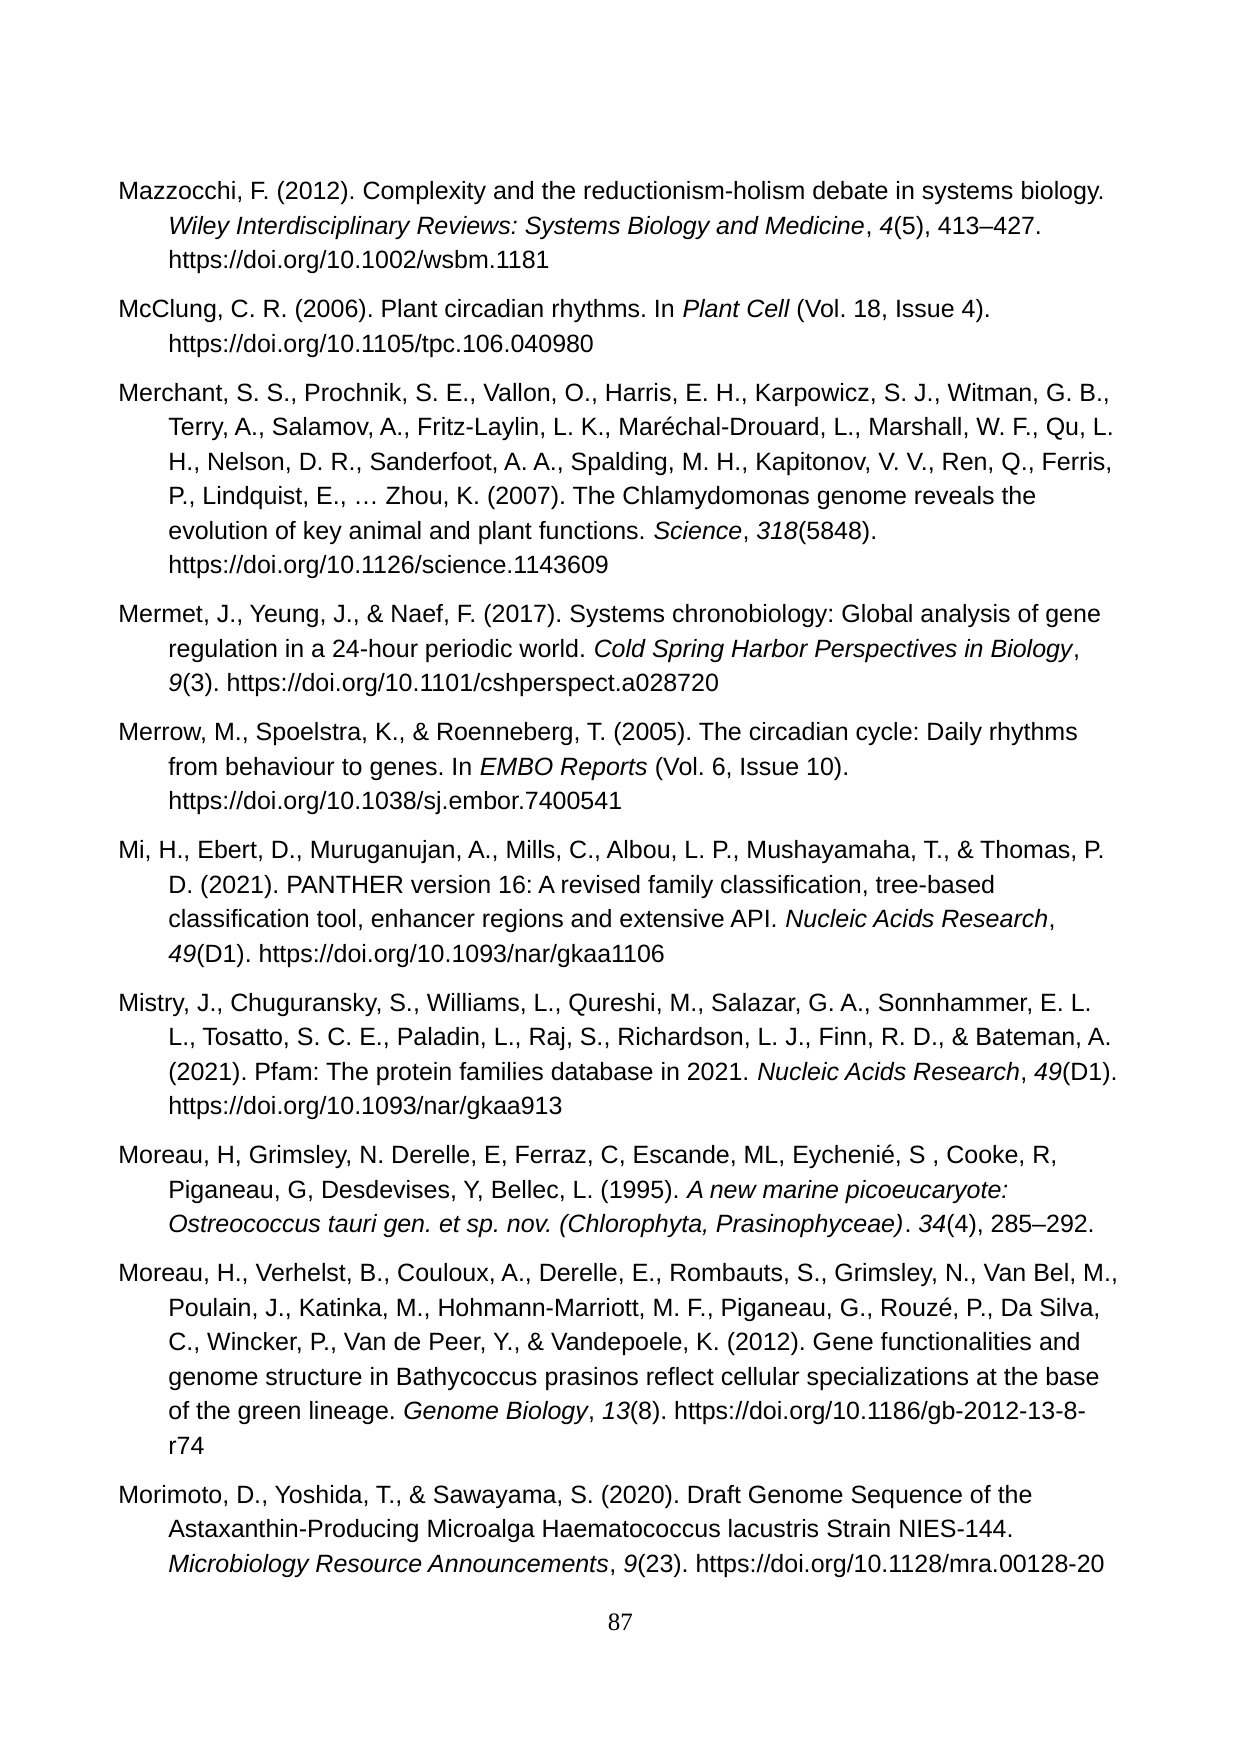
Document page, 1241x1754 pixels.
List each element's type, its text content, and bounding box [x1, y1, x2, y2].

text Mermet, J., Yeung, J., & Naef, F. (2017). Systems chronobiology: Global analysis of gene regulation in a 24-hour periodic world. Cold Spring Harbor Perspectives in Biology, 9(3). https://doi.org/10.1101/cshperspect.a028720 [118, 599, 1122, 697]
text Moreau, H, Grimsley, N. Derelle, E, Ferraz, C, Escande, ML, Eychenié, S , Cooke, R, Piganeau, G, Desdevises, Y, Bellec, L. (1995). A new marine picoeucaryote: Ostreococcus tauri gen. et sp. nov. (Chlorophyta, Prasinophyceae). 34(4), 285–292. [118, 1140, 1122, 1238]
text Mazzocchi, F. (2012). Complexity and the reductionism-holism debate in systems biology. Wiley Interdisciplinary Reviews: Systems Biology and Medicine, 4(5), 413–427. https://doi.org/10.1002/wsbm.1181 [118, 176, 1122, 274]
text Merchant, S. S., Prochnik, S. E., Vallon, O., Harris, E. H., Karpowicz, S. J., Witman, G. B., Terry, A., Salamov, A., Fritz-Laylin, L. K., Maréchal-Drouard, L., Marshall, W. F., Qu, L. H., Nelson, D. R., Sanderfoot, A. A., Spalding, M. H., Kapitonov, V. V., Ren, Q., Ferris, P., Lindquist, E., … Zhou, K. (2007). The Chlamydomonas genome reveals the evolution of key animal and plant functions. Science, 318(5848). https://doi.org/10.1126/science.1143609 [118, 378, 1122, 579]
text Merrow, M., Spoelstra, K., & Roenneberg, T. (2005). The circadian cycle: Daily rhythms from behaviour to genes. In EMBO Reports (Vol. 6, Issue 10). https://doi.org/10.1038/sj.embor.7400541 [118, 717, 1122, 815]
text Mi, H., Ebert, D., Muruganujan, A., Mills, C., Albou, L. P., Mushayamaha, T., & Thomas, P. D. (2021). PANTHER version 16: A revised family classification, tree-based classification tool, enhancer regions and extensive API. Nucleic Acids Research, 49(D1). https://doi.org/10.1093/nar/gkaa1106 [118, 835, 1122, 968]
text Moreau, H., Verhelst, B., Couloux, A., Derelle, E., Rombauts, S., Grimsley, N., Van Bel, M., Poulain, J., Katinka, M., Hohmann-Marriott, M. F., Piganeau, G., Rouzé, P., Da Silva, C., Wincker, P., Van de Peer, Y., & Vandepoele, K. (2012). Gene functionalities and genome structure in Bathycoccus prasinos reflect cellular specializations at the base of the green lineage. Genome Biology, 13(8). https://doi.org/10.1186/gb-2012-13-8-r74 [118, 1258, 1122, 1459]
text McClung, C. R. (2006). Plant circadian rhythms. In Plant Cell (Vol. 18, Issue 4). https://doi.org/10.1105/tpc.106.040980 [118, 294, 1122, 358]
text Morimoto, D., Yoshida, T., & Sawayama, S. (2020). Draft Genome Sequence of the Astaxanthin-Producing Microalga Haematococcus lacustris Strain NIES-144. Microbiology Resource Announcements, 9(23). https://doi.org/10.1128/mra.00128-20 [118, 1480, 1122, 1578]
text Mistry, J., Chuguransky, S., Williams, L., Qureshi, M., Salazar, G. A., Sonnhammer, E. L. L., Tosatto, S. C. E., Paladin, L., Raj, S., Richardson, L. J., Finn, R. D., & Bateman, A. (2021). Pfam: The protein families database in 2021. Nucleic Acids Research, 49(D1). https://doi.org/10.1093/nar/gkaa913 [118, 988, 1122, 1120]
